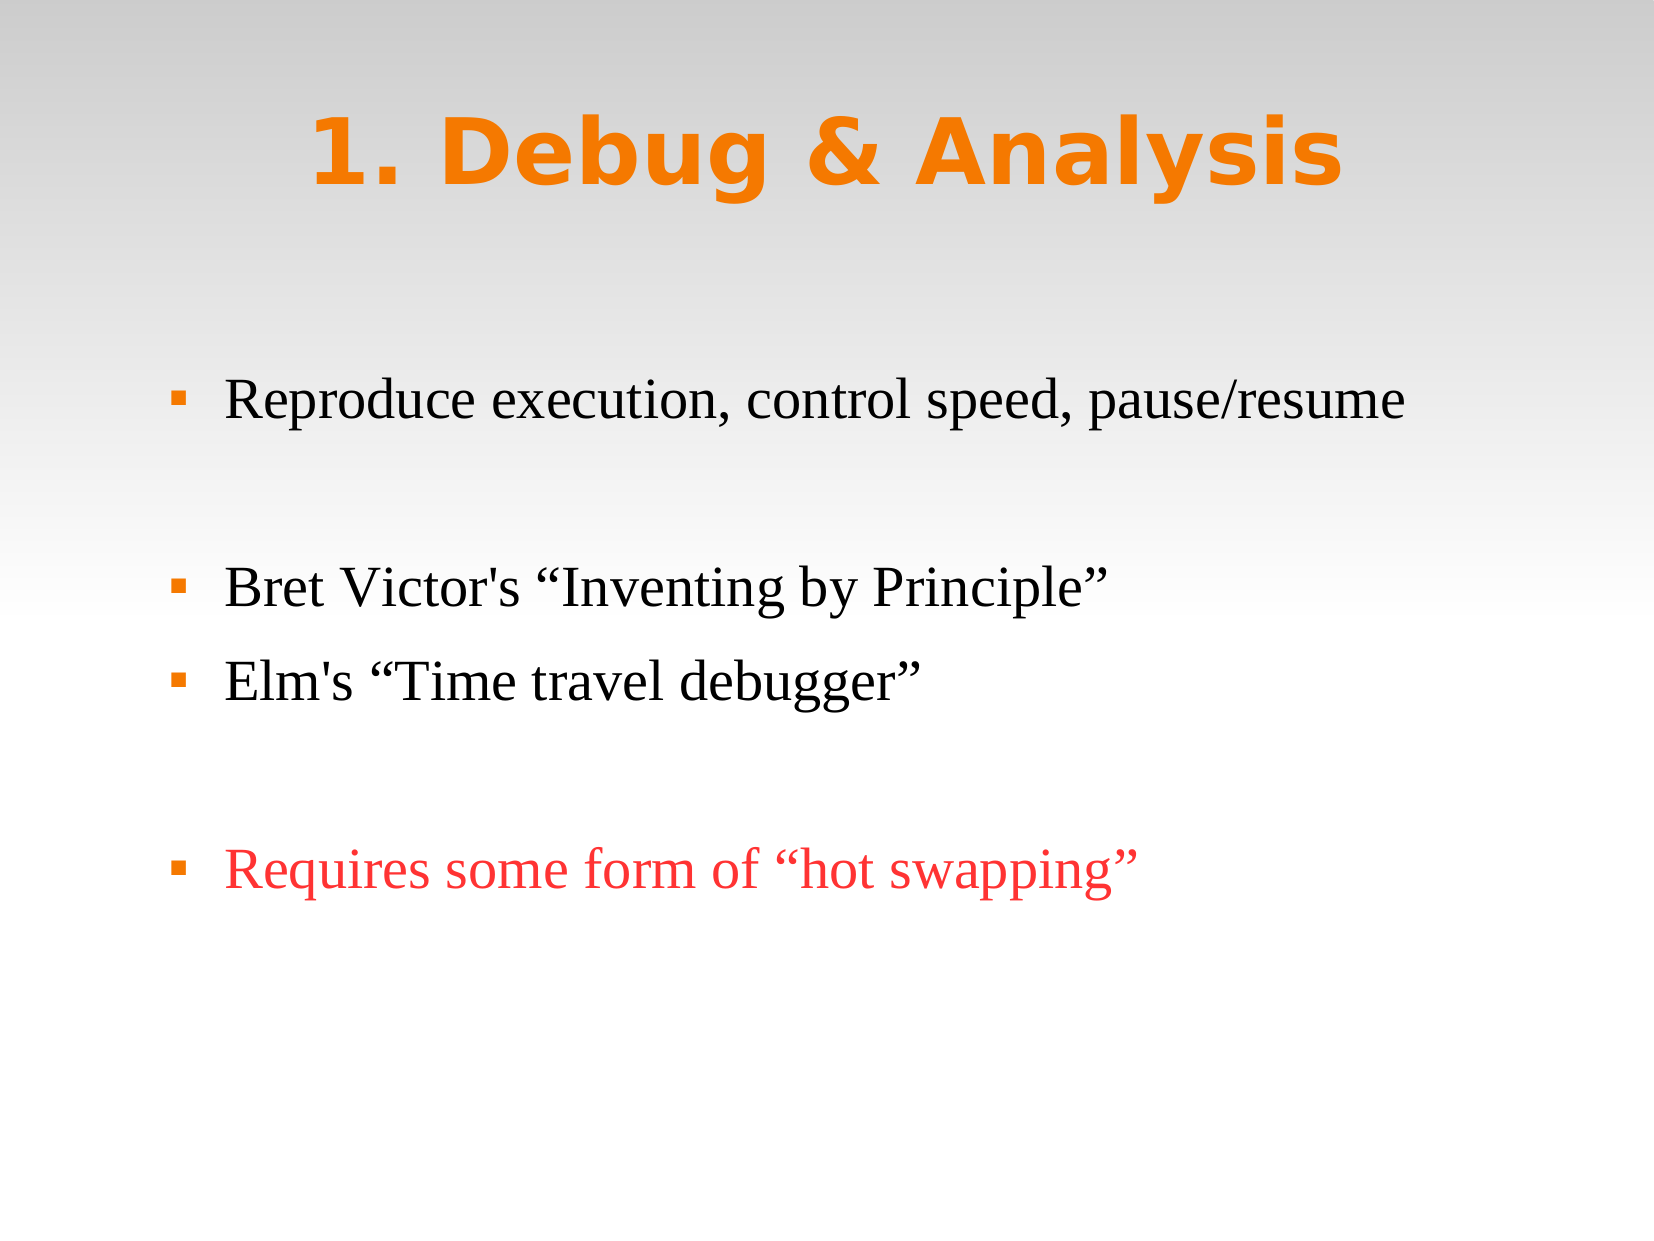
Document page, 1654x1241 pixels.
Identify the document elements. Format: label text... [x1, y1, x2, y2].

list Reproduce execution, control speed, pause/resume Bret Victor's “Inventing by Principle” Elm's “Time travel debugger” Requires some form of “hot swapping” [82, 272, 1576, 944]
title 1. Debug & Analysis [82, 49, 1571, 257]
